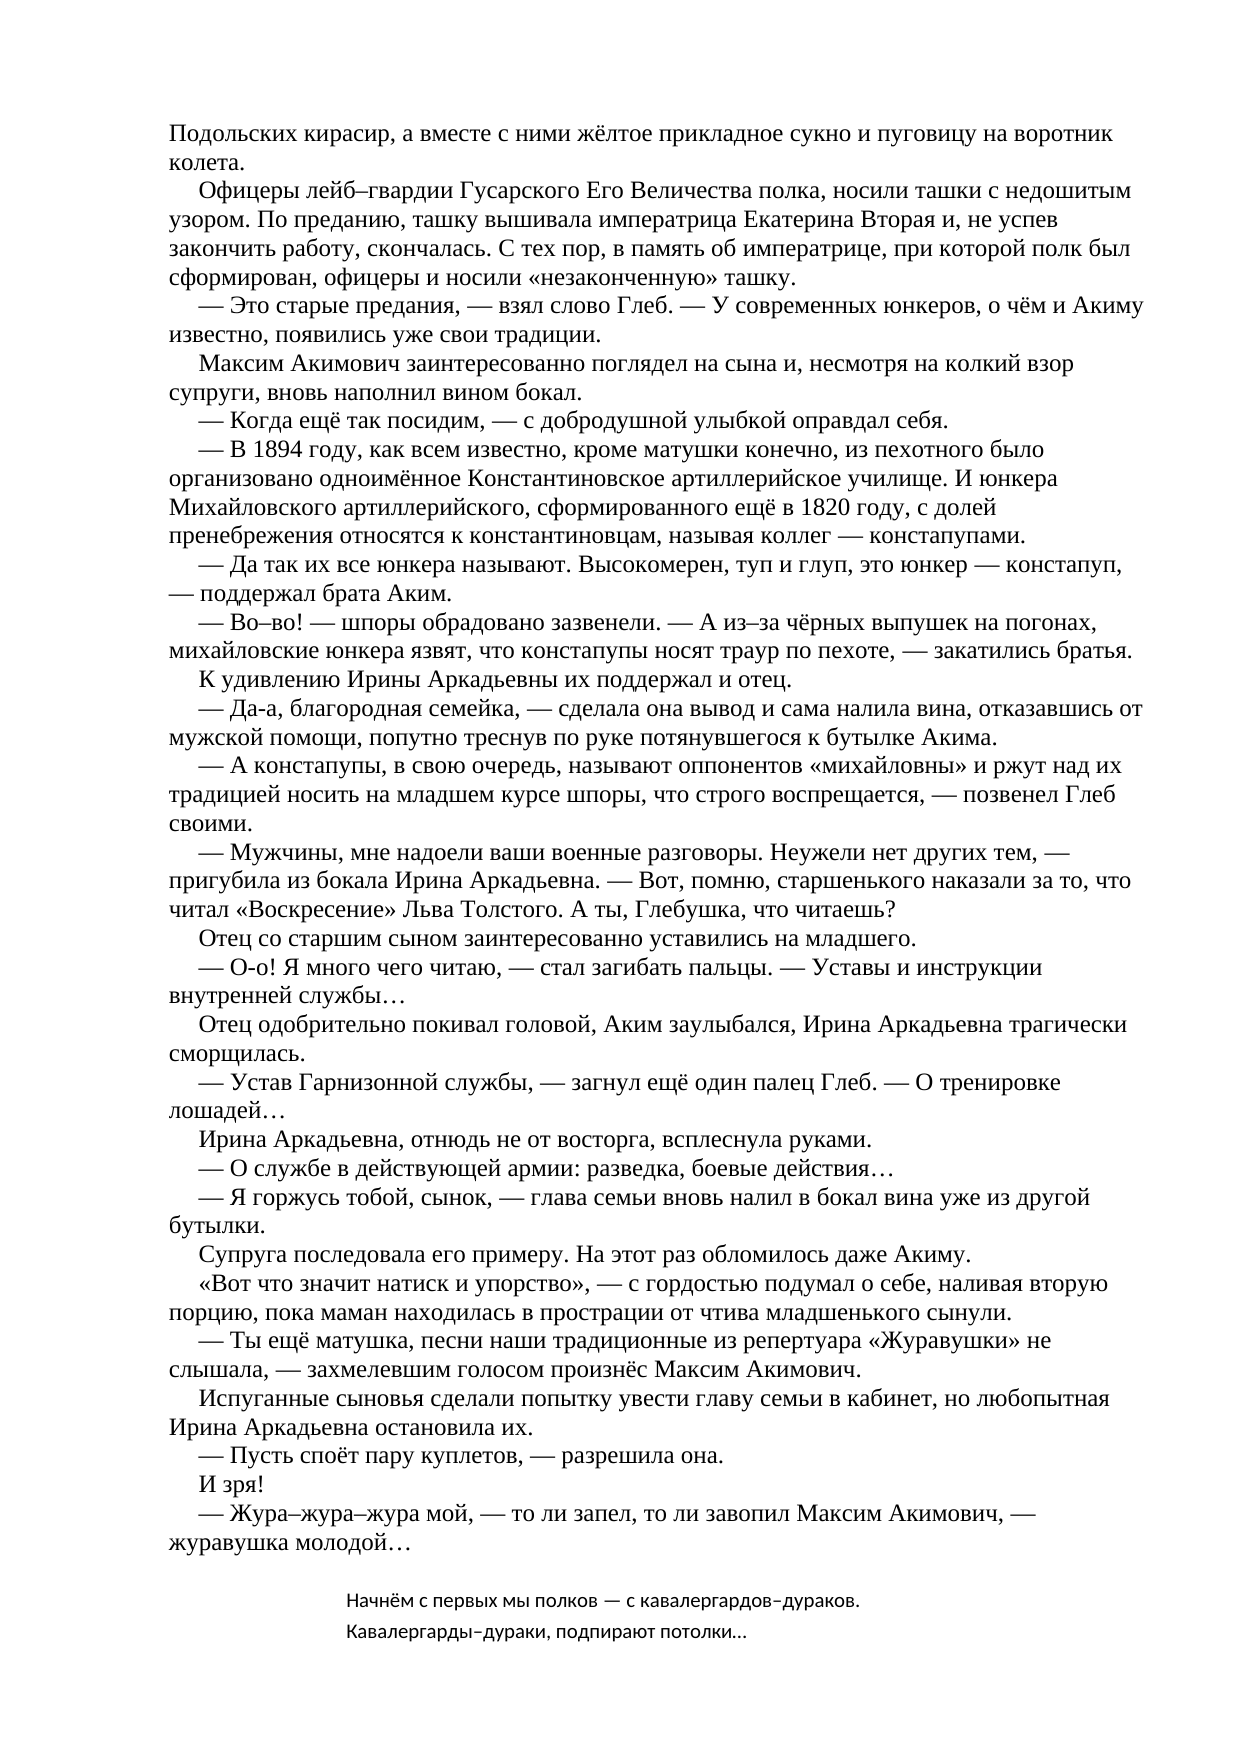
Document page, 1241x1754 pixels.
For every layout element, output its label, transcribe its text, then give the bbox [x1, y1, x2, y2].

text — В 1894 году, как всем известно, кроме матушки конечно, из пехотного было организовано одноимённое Константиновское артиллерийское училище. И юнкера Михайловского артиллерийского, сформированного ещё в 1820 году, с долей пренебрежения относятся к константиновцам, называя коллег — констапупами. [169, 434, 1152, 549]
text Супруга последовала его примеру. На этот раз обломилось даже Акиму. [169, 1239, 1152, 1268]
text Максим Акимович заинтересованно поглядел на сына и, несмотря на колкий взор супруги, вновь наполнил вином бокал. [169, 348, 1152, 406]
text — Да-а, благородная семейка, — сделала она вывод и сама налила вина, отказавшись от мужской помощи, попутно треснув по руке потянувшегося к бутылке Акима. [169, 693, 1152, 751]
text Офицеры лейб–гвардии Гусарского Его Величества полка, носили ташки с недошитым узором. По преданию, ташку вышивала императрица Екатерина Вторая и, не успев закончить работу, скончалась. С тех пор, в память об императрице, при которой полк был сформирован, офицеры и носили «незаконченную» ташку. [169, 176, 1152, 291]
text — Мужчины, мне надоели ваши военные разговоры. Неужели нет других тем, — пригубила из бокала Ирина Аркадьевна. — Вот, помню, старшенького наказали за то, что читал «Воскресение» Льва Толстого. А ты, Глебушка, что читаешь? [169, 837, 1152, 923]
text — А констапупы, в свою очередь, называют оппонентов «михайловны» и ржут над их традицией носить на младшем курсе шпоры, что строго воспрещается, — позвенел Глеб своими. [169, 751, 1152, 837]
text Подольских кирасир, а вместе с ними жёлтое прикладное сукно и пуговицу на воротник колета. [169, 118, 1152, 176]
text К удивлению Ирины Аркадьевны их поддержал и отец. [169, 664, 1152, 693]
text — Когда ещё так посидим, — с добродушной улыбкой оправдал себя. [169, 406, 1152, 434]
text — Жура–жура–жура мой, — то ли запел, то ли завопил Максим Акимович, — журавушка молодой… [169, 1498, 1152, 1556]
text Начнём с первых мы полков — с кавалергардов–дураков. [346, 1587, 974, 1612]
text — Да так их все юнкера называют. Высокомерен, туп и глуп, это юнкер — констапуп, — поддержал брата Аким. [169, 549, 1152, 607]
text — О-о! Я много чего читаю, — стал загибать пальцы. — Уставы и инструкции внутренней службы… [169, 952, 1152, 1009]
text — Это старые предания, — взял слово Глеб. — У современных юнкеров, о чём и Акиму известно, появились уже свои традиции. [169, 291, 1152, 348]
text — Пусть споёт пару куплетов, — разрешила она. [169, 1441, 1152, 1469]
text — Устав Гарнизонной службы, — загнул ещё один палец Глеб. — О тренировке лошадей… [169, 1067, 1152, 1124]
text Кавалергарды–дураки, подпирают потолки… [346, 1618, 974, 1643]
text Отец одобрительно покивал головой, Аким заулыбался, Ирина Аркадьевна трагически сморщилась. [169, 1009, 1152, 1067]
text Испуганные сыновья сделали попытку увести главу семьи в кабинет, но любопытная Ирина Аркадьевна остановила их. [169, 1383, 1152, 1441]
text — Я горжусь тобой, сынок, — глава семьи вновь налил в бокал вина уже из другой бутылки. [169, 1182, 1152, 1239]
text — О службе в действующей армии: разведка, боевые действия… [169, 1153, 1152, 1182]
text Ирина Аркадьевна, отнюдь не от восторга, всплеснула руками. [169, 1124, 1152, 1153]
text «Вот что значит натиск и упорство», — с гордостью подумал о себе, наливая вторую порцию, пока маман находилась в прострации от чтива младшенького сынули. [169, 1268, 1152, 1326]
text И зря! [169, 1469, 1152, 1498]
text — Во–во! — шпоры обрадовано зазвенели. — А из–за чёрных выпушек на погонах, михайловские юнкера язвят, что констапупы носят траур по пехоте, — закатились братья. [169, 607, 1152, 664]
text — Ты ещё матушка, песни наши традиционные из репертуара «Журавушки» не слышала, — захмелевшим голосом произнёс Максим Акимович. [169, 1326, 1152, 1383]
text Отец со старшим сыном заинтересованно уставились на младшего. [169, 923, 1152, 952]
